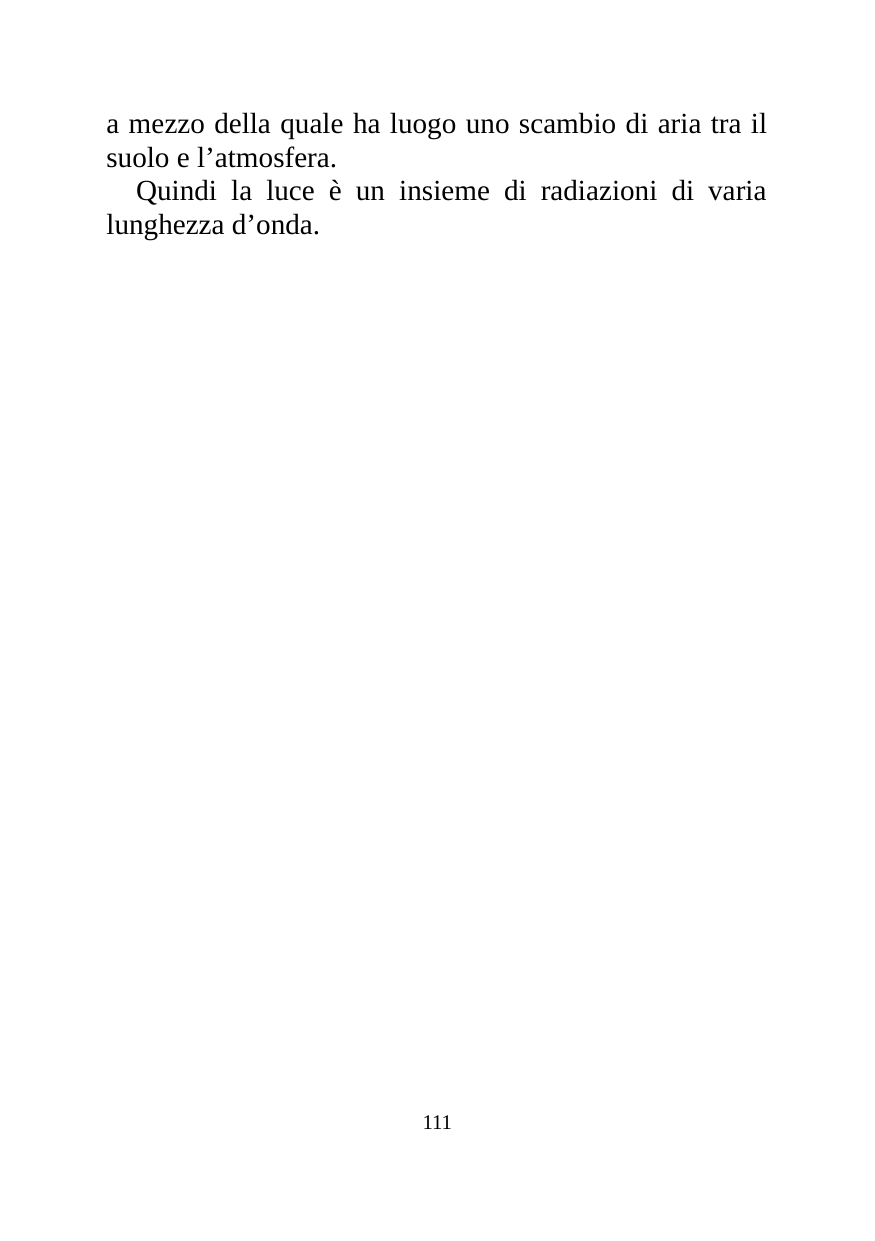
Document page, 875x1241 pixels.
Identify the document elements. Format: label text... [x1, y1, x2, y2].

text Quindi la luce è un insieme di radiazioni di varia lunghezza d’onda. [106, 173, 768, 240]
text a mezzo della quale ha luogo uno scambio di aria tra il suolo e l’atmosfera. [106, 106, 768, 173]
